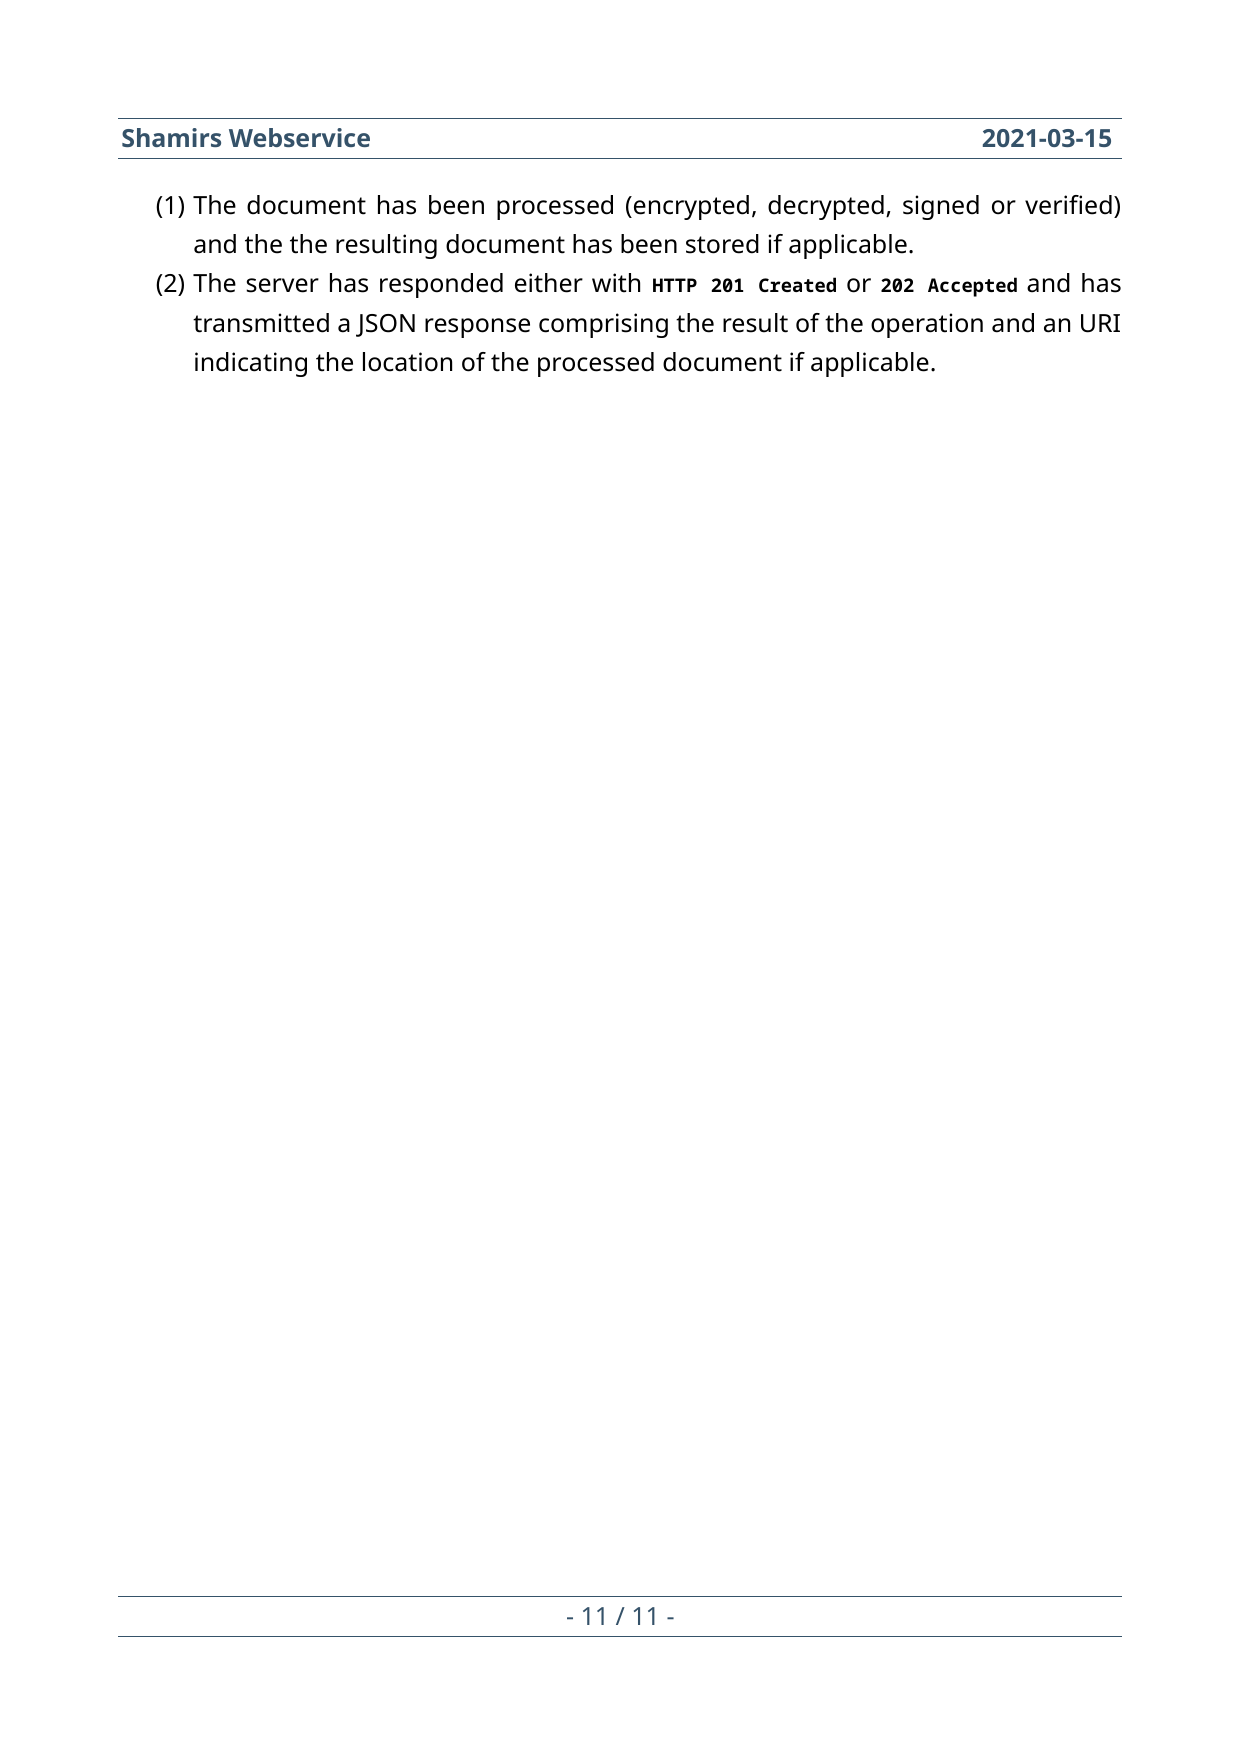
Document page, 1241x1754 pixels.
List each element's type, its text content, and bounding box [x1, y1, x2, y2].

list The server has responded either with HTTP 201 Created or 202 Accepted and has transmitted a JSON response comprising the result of the operation and an URI indicating the location of the processed document if applicable. [156, 266, 1122, 378]
list The document has been processed (encrypted, decrypted, signed or verified) and the the resulting document has been stored if applicable. [156, 188, 1122, 261]
